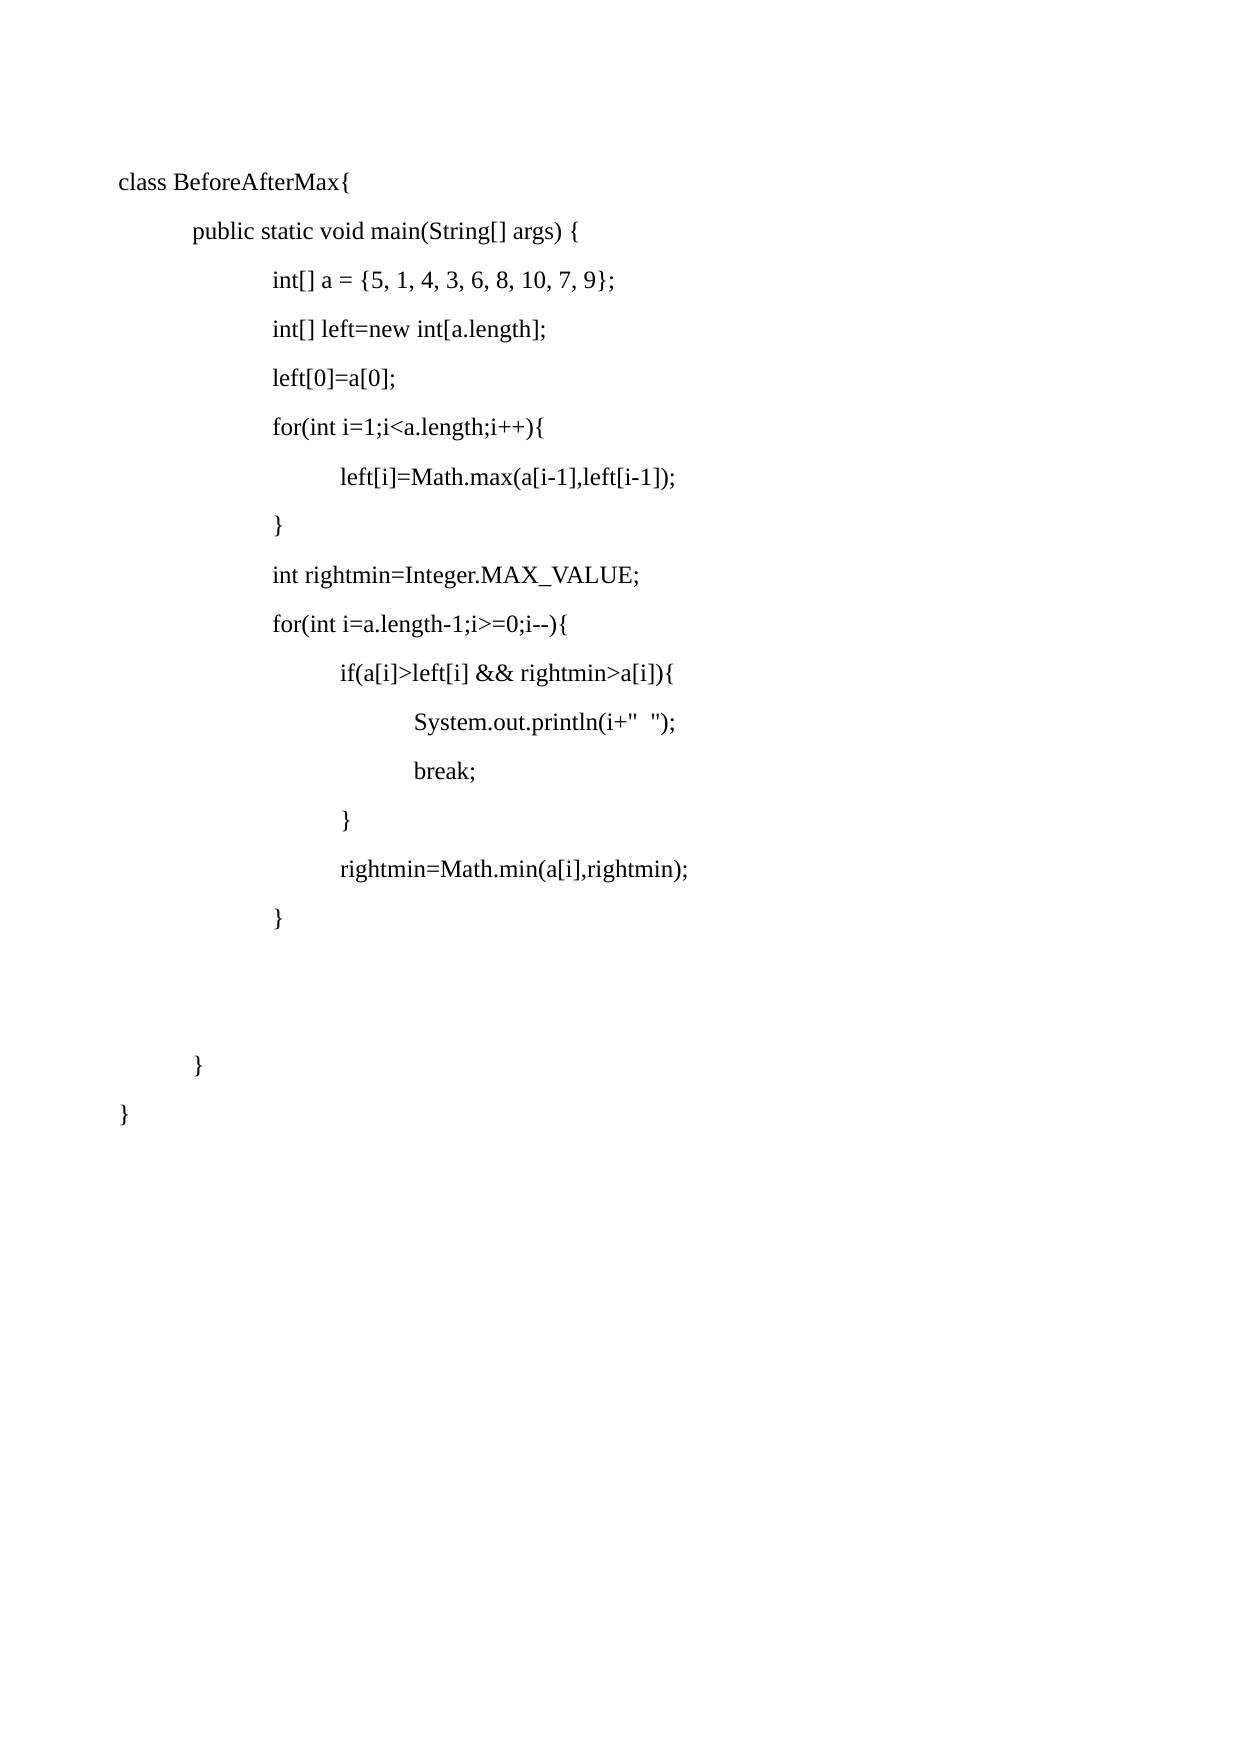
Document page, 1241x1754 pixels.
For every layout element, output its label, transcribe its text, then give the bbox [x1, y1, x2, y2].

text for(int i=a.length-1;i>=0;i--){ [118, 609, 1122, 637]
text if(a[i]>left[i] && rightmin>a[i]){ [118, 658, 1122, 687]
text left[0]=a[0]; [118, 363, 1122, 392]
text rightmin=Math.min(a[i],rightmin); [118, 854, 1122, 883]
text public static void main(String[] args) { [118, 216, 1122, 245]
text } [118, 903, 1122, 932]
text int[] a = {5, 1, 4, 3, 6, 8, 10, 7, 9}; [118, 265, 1122, 294]
text } [118, 1050, 1122, 1079]
text class BeforeAfterMax{ [118, 167, 1122, 196]
text int rightmin=Integer.MAX_VALUE; [118, 560, 1122, 588]
text for(int i=1;i<a.length;i++){ [118, 412, 1122, 441]
text } [118, 1099, 1122, 1128]
text System.out.println(i+" "); [118, 707, 1122, 736]
text int[] left=new int[a.length]; [118, 314, 1122, 343]
text } [118, 511, 1122, 539]
text break; [118, 756, 1122, 785]
text left[i]=Math.max(a[i-1],left[i-1]); [118, 462, 1122, 490]
text } [118, 805, 1122, 834]
